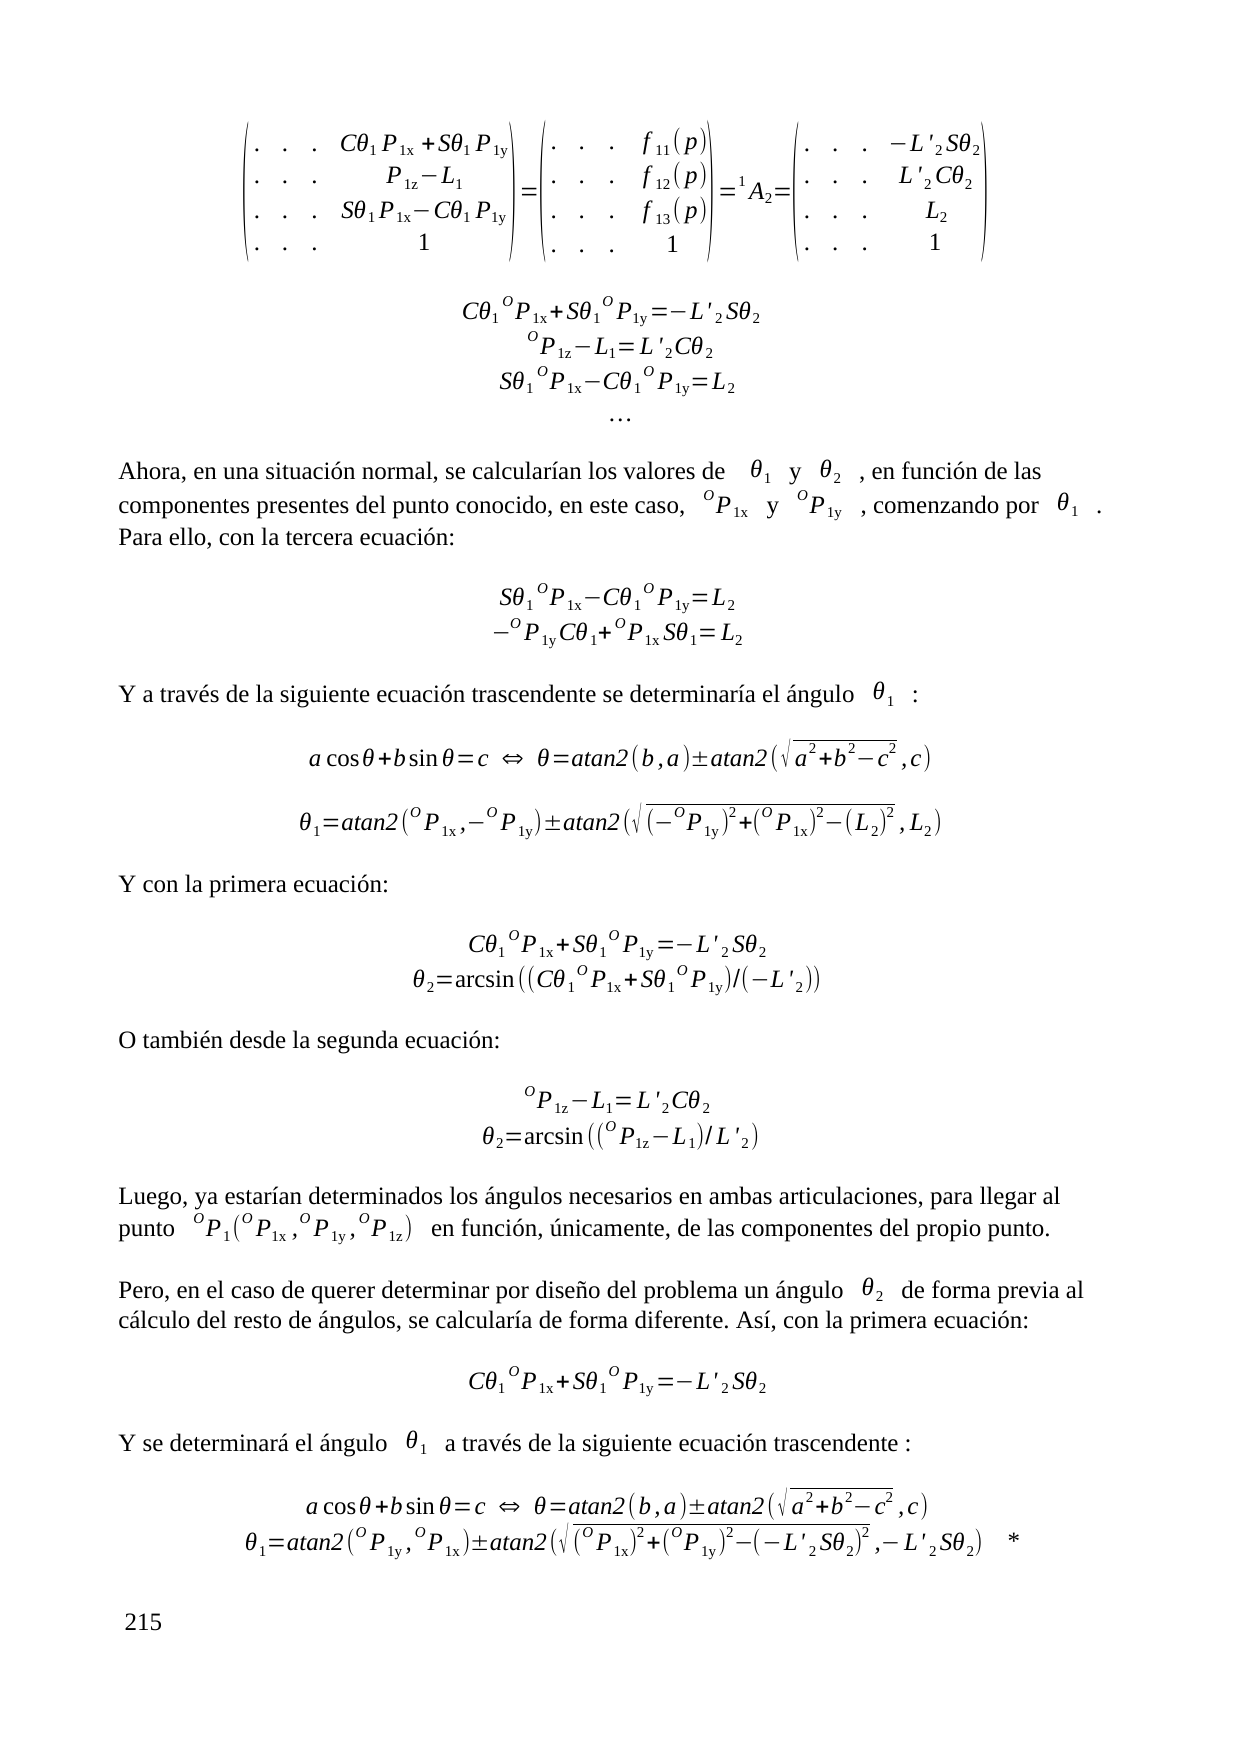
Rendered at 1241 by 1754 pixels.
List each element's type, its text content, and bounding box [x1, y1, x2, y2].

text Pero, en el caso de querer determinar por diseño del problema un ángulode forma previa al cálculo del resto de ángulos, se calcularía de forma diferente. Así, con la primera ecuación: [118, 1274, 1122, 1334]
text Ahora, en una situación normal, se calcularían los valores de y, en función de las componentes presentes del punto conocido, en este caso,y, comenzando por. Para ello, con la tercera ecuación: [118, 455, 1122, 550]
text * [118, 1522, 1122, 1560]
text … [118, 398, 1122, 426]
text Y con la primera ecuación: [118, 869, 1122, 897]
text O también desde la segunda ecuación: [118, 1025, 1122, 1054]
text Luego, ya estarían determinados los ángulos necesarios en ambas articulaciones, para llegar al puntoen función, únicamente, de las componentes del propio punto. [118, 1181, 1122, 1245]
text Y a través de la siguiente ecuación trascendente se determinaría el ángulo: [118, 678, 1122, 709]
text Y se determinará el ánguloa través de la siguiente ecuación trascendente : [118, 1426, 1122, 1458]
